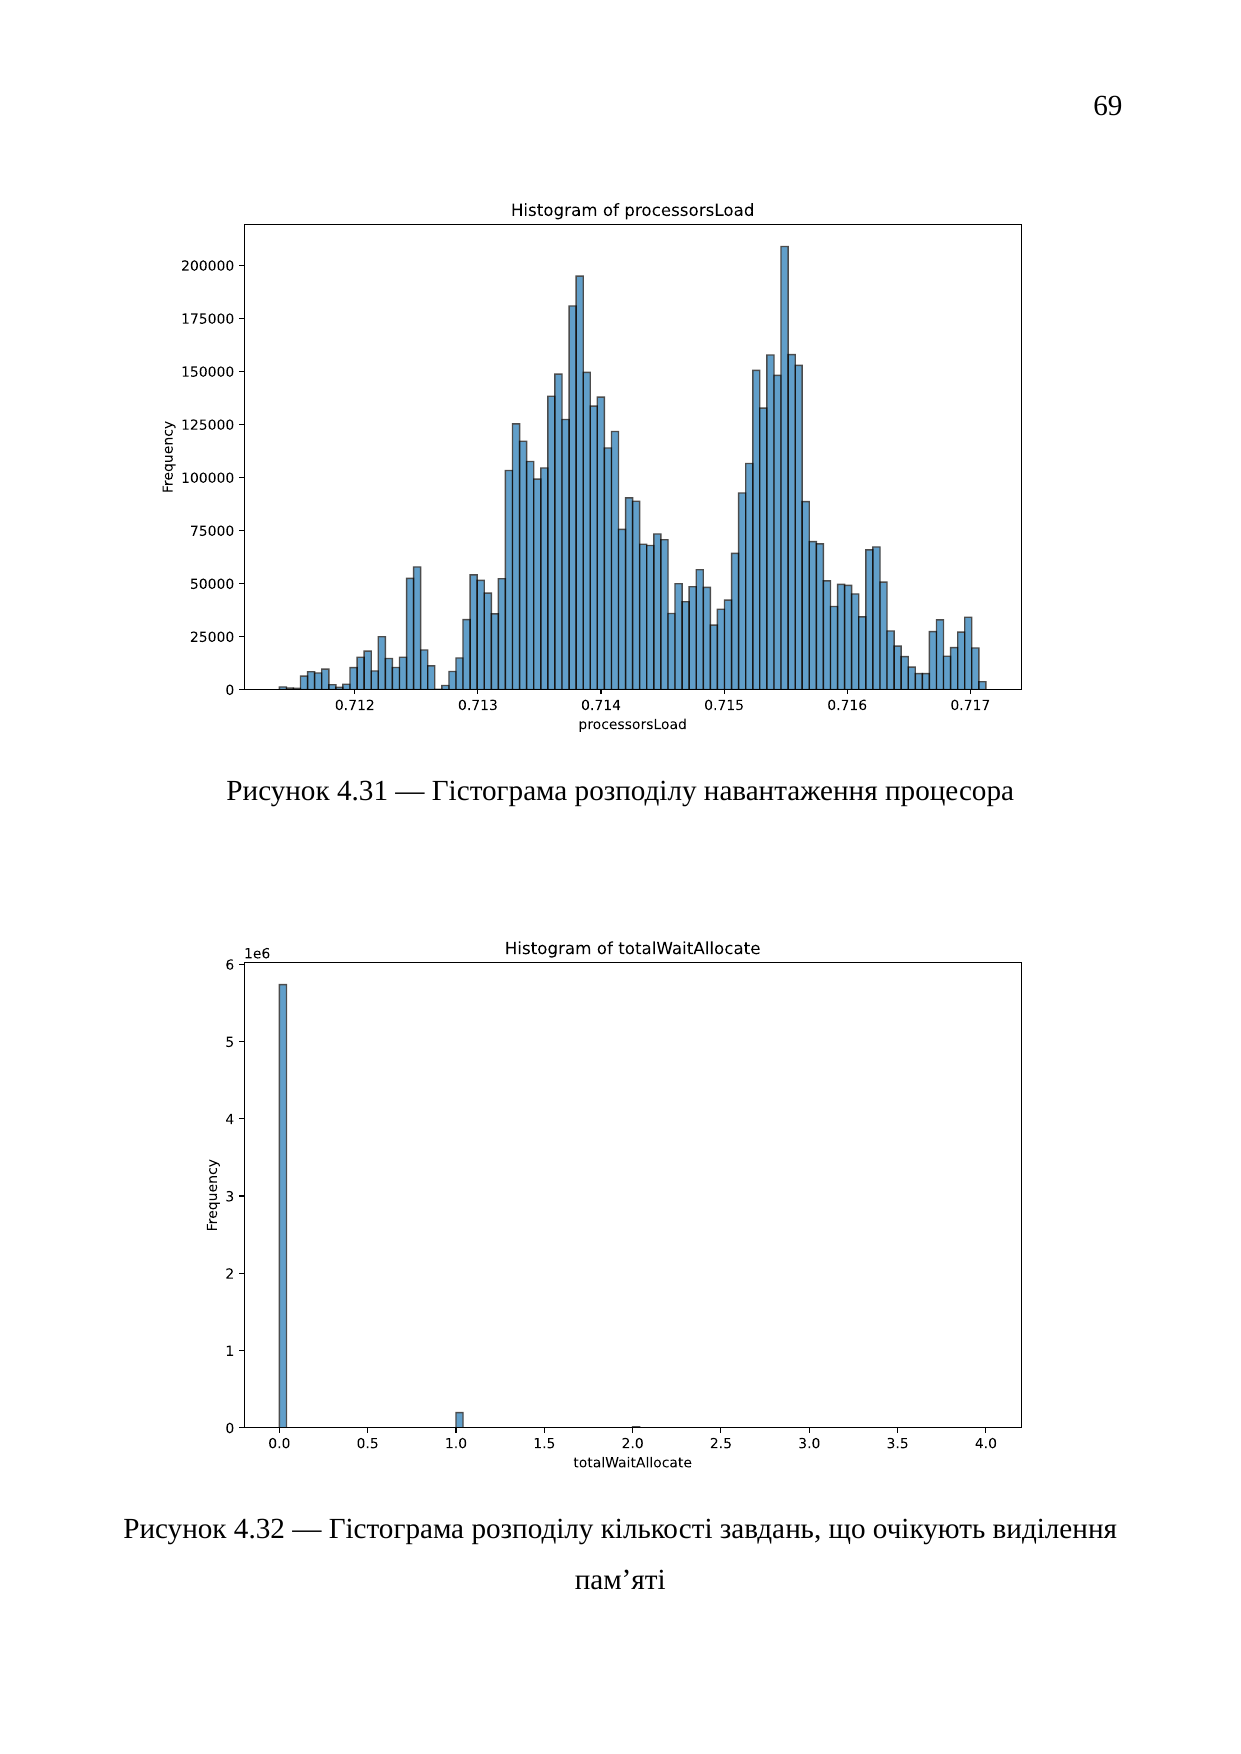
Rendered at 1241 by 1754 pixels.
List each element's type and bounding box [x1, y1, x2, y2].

table_header [118, 139, 1122, 877]
table_cell [118, 877, 1122, 1615]
